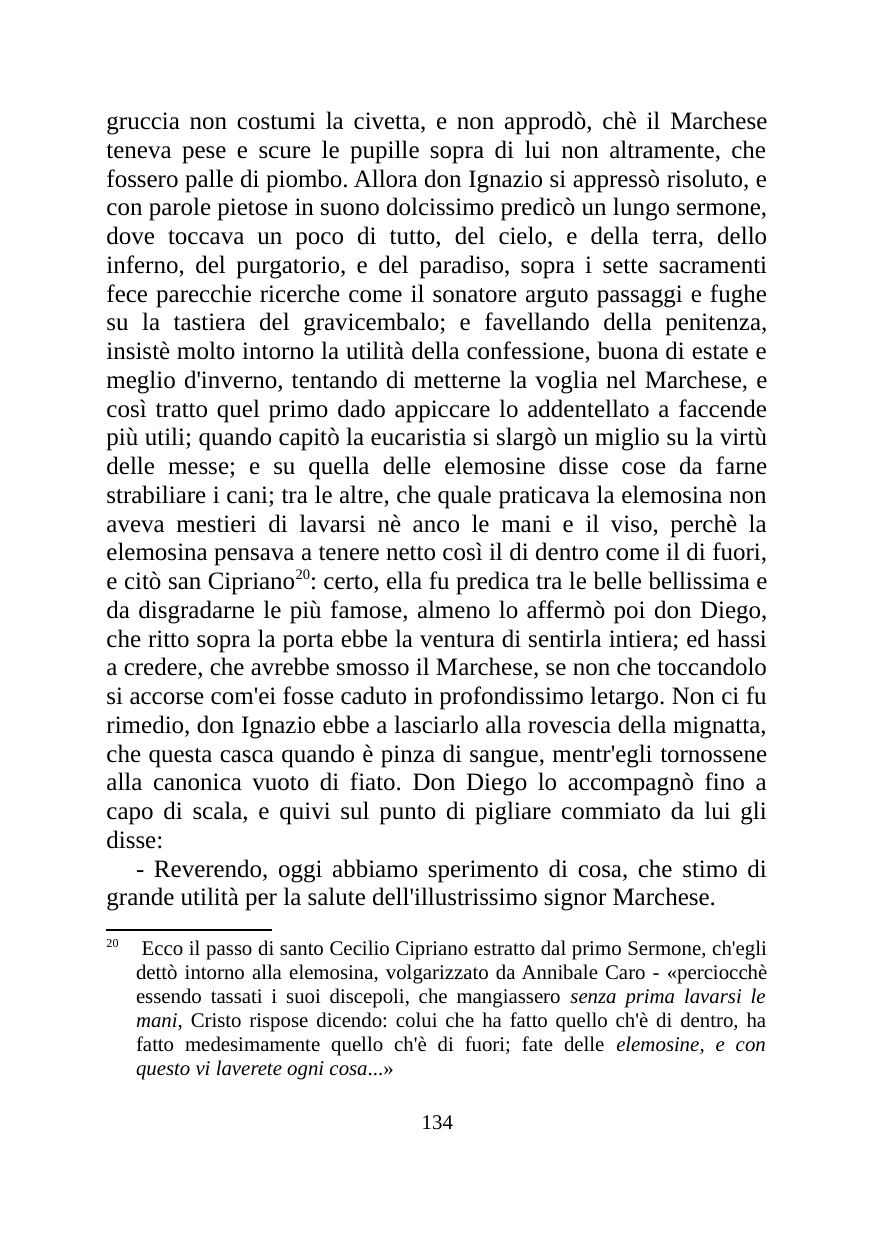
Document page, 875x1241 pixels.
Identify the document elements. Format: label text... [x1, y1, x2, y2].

text - Reverendo, oggi abbiamo sperimento di cosa, che stimo di grande utilità per la salute dell'illustrissimo signor Marchese. [106, 854, 768, 911]
text gruccia non costumi la civetta, e non approdò, chè il Marchese teneva pese e scure le pupille sopra di lui non altramente, che fossero palle di piombo. Allora don Ignazio si appressò risoluto, e con parole pietose in suono dolcissimo predicò un lungo sermone, dove toccava un poco di tutto, del cielo, e della terra, dello inferno, del purgatorio, e del paradiso, sopra i sette sacramenti fece parecchie ricerche come il sonatore arguto passaggi e fughe su la tastiera del gravicembalo; e favellando della penitenza, insistè molto intorno la utilità della confessione, buona di estate e meglio d'inverno, tentando di metterne la voglia nel Marchese, e così tratto quel primo dado appiccare lo addentellato a faccende più utili; quando capitò la eucaristia si slargò un miglio su la virtù delle messe; e su quella delle elemosine disse cose da farne strabiliare i cani; tra le altre, che quale praticava la elemosina non aveva mestieri di lavarsi nè anco le mani e il viso, perchè la elemosina pensava a tenere netto così il di dentro come il di fuori, e citò san Cipriano: certo, ella fu predica tra le belle bellissima e da disgradarne le più famose, almeno lo affermò poi don Diego, che ritto sopra la porta ebbe la ventura di sentirla intiera; ed hassi a credere, che avrebbe smosso il Marchese, se non che toccandolo si accorse com'ei fosse caduto in profondissimo letargo. Non ci fu rimedio, don Ignazio ebbe a lasciarlo alla rovescia della mignatta, che questa casca quando è pinza di sangue, mentr'egli tornossene alla canonica vuoto di fiato. Don Diego lo accompagnò fino a capo di scala, e quivi sul punto di pigliare commiato da lui gli disse: [106, 106, 768, 854]
text Ecco il passo di santo Cecilio Cipriano estratto dal primo Sermone, ch'egli dettò intorno alla elemosina, volgarizzato da Annibale Caro - «perciocchè essendo tassati i suoi discepoli, che mangiassero senza prima lavarsi le mani, Cristo rispose dicendo: colui che ha fatto quello ch'è di dentro, ha fatto medesimamente quello ch'è di fuori; fate delle elemosine, e con questo vi laverete ogni cosa...» [106, 936, 768, 1080]
